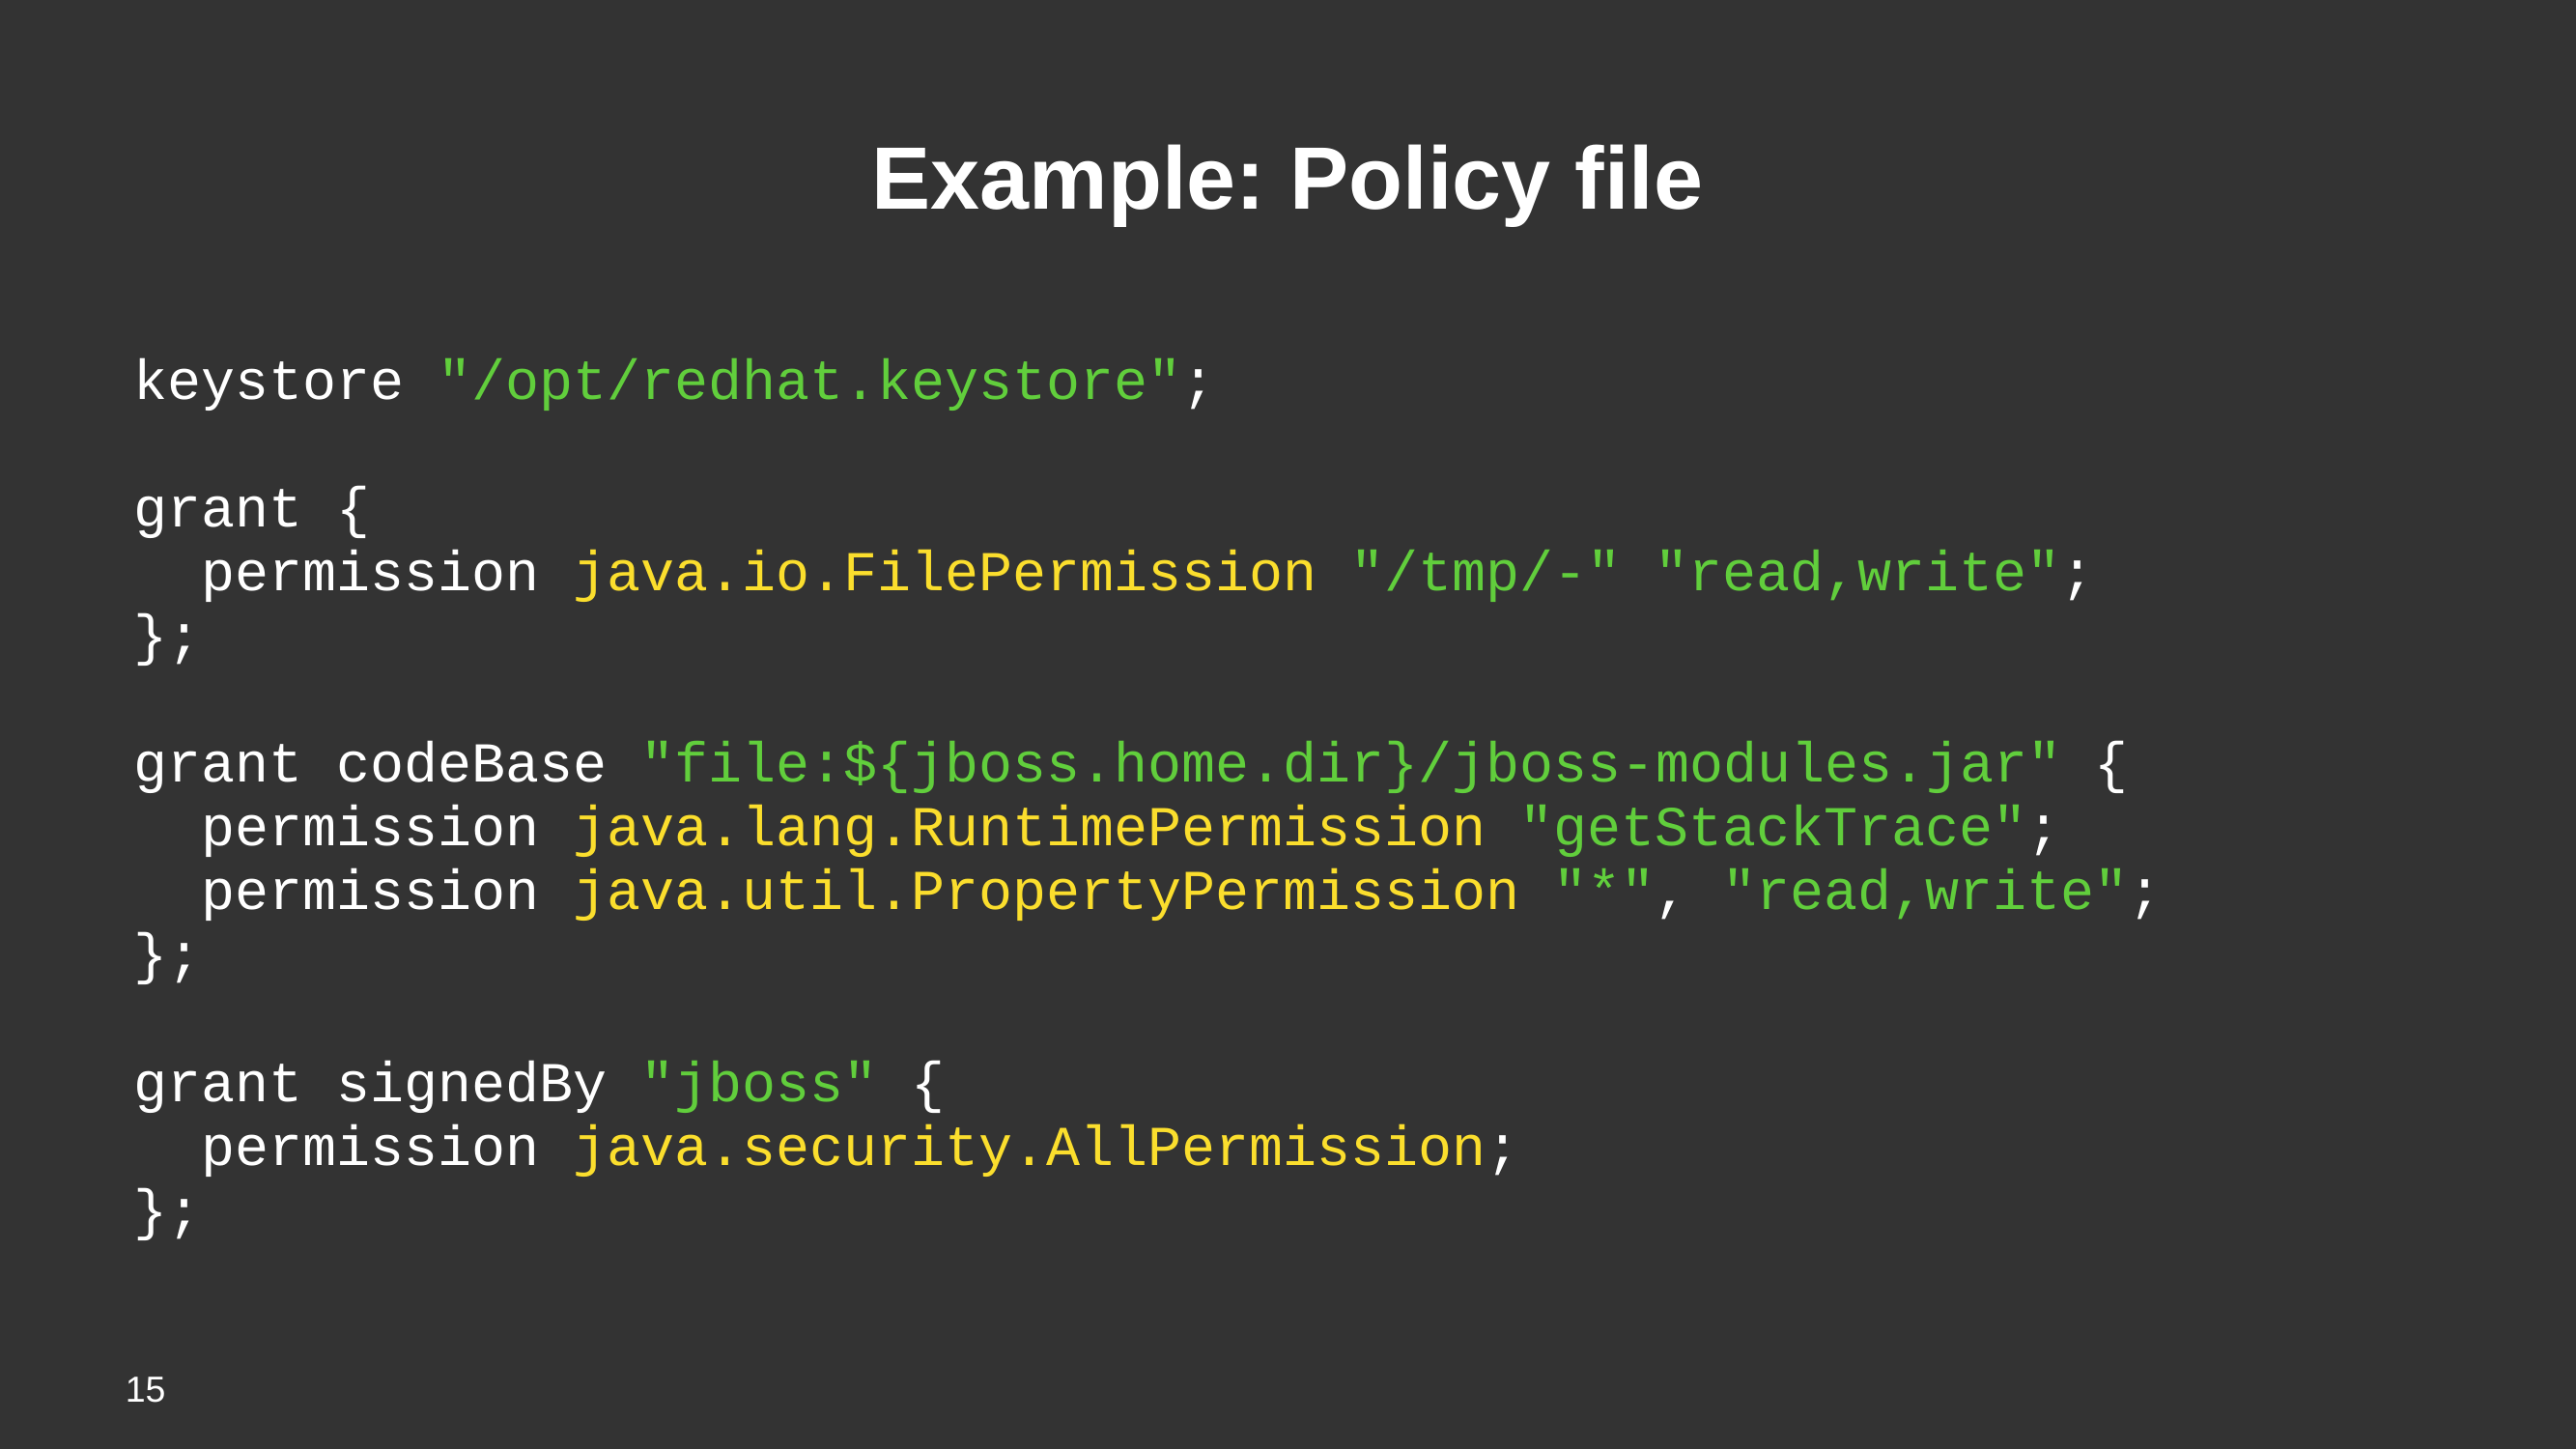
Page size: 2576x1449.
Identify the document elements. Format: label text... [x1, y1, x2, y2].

title Example: Policy file [128, 57, 2448, 300]
text_box keystore "/opt/redhat.keystore"; grant { permission java.io.FilePermission "/tmp/-" "read,write"; }; grant codeBase "file:${jboss.home.dir}/jboss-modules.jar" { permission java.lang.RuntimePermission "getStackTrace"; permission java.util.PropertyPermission "*", "read,write"; }; grant signedBy "jboss" { permission java.security.AllPermission; }; [120, 330, 2356, 1268]
